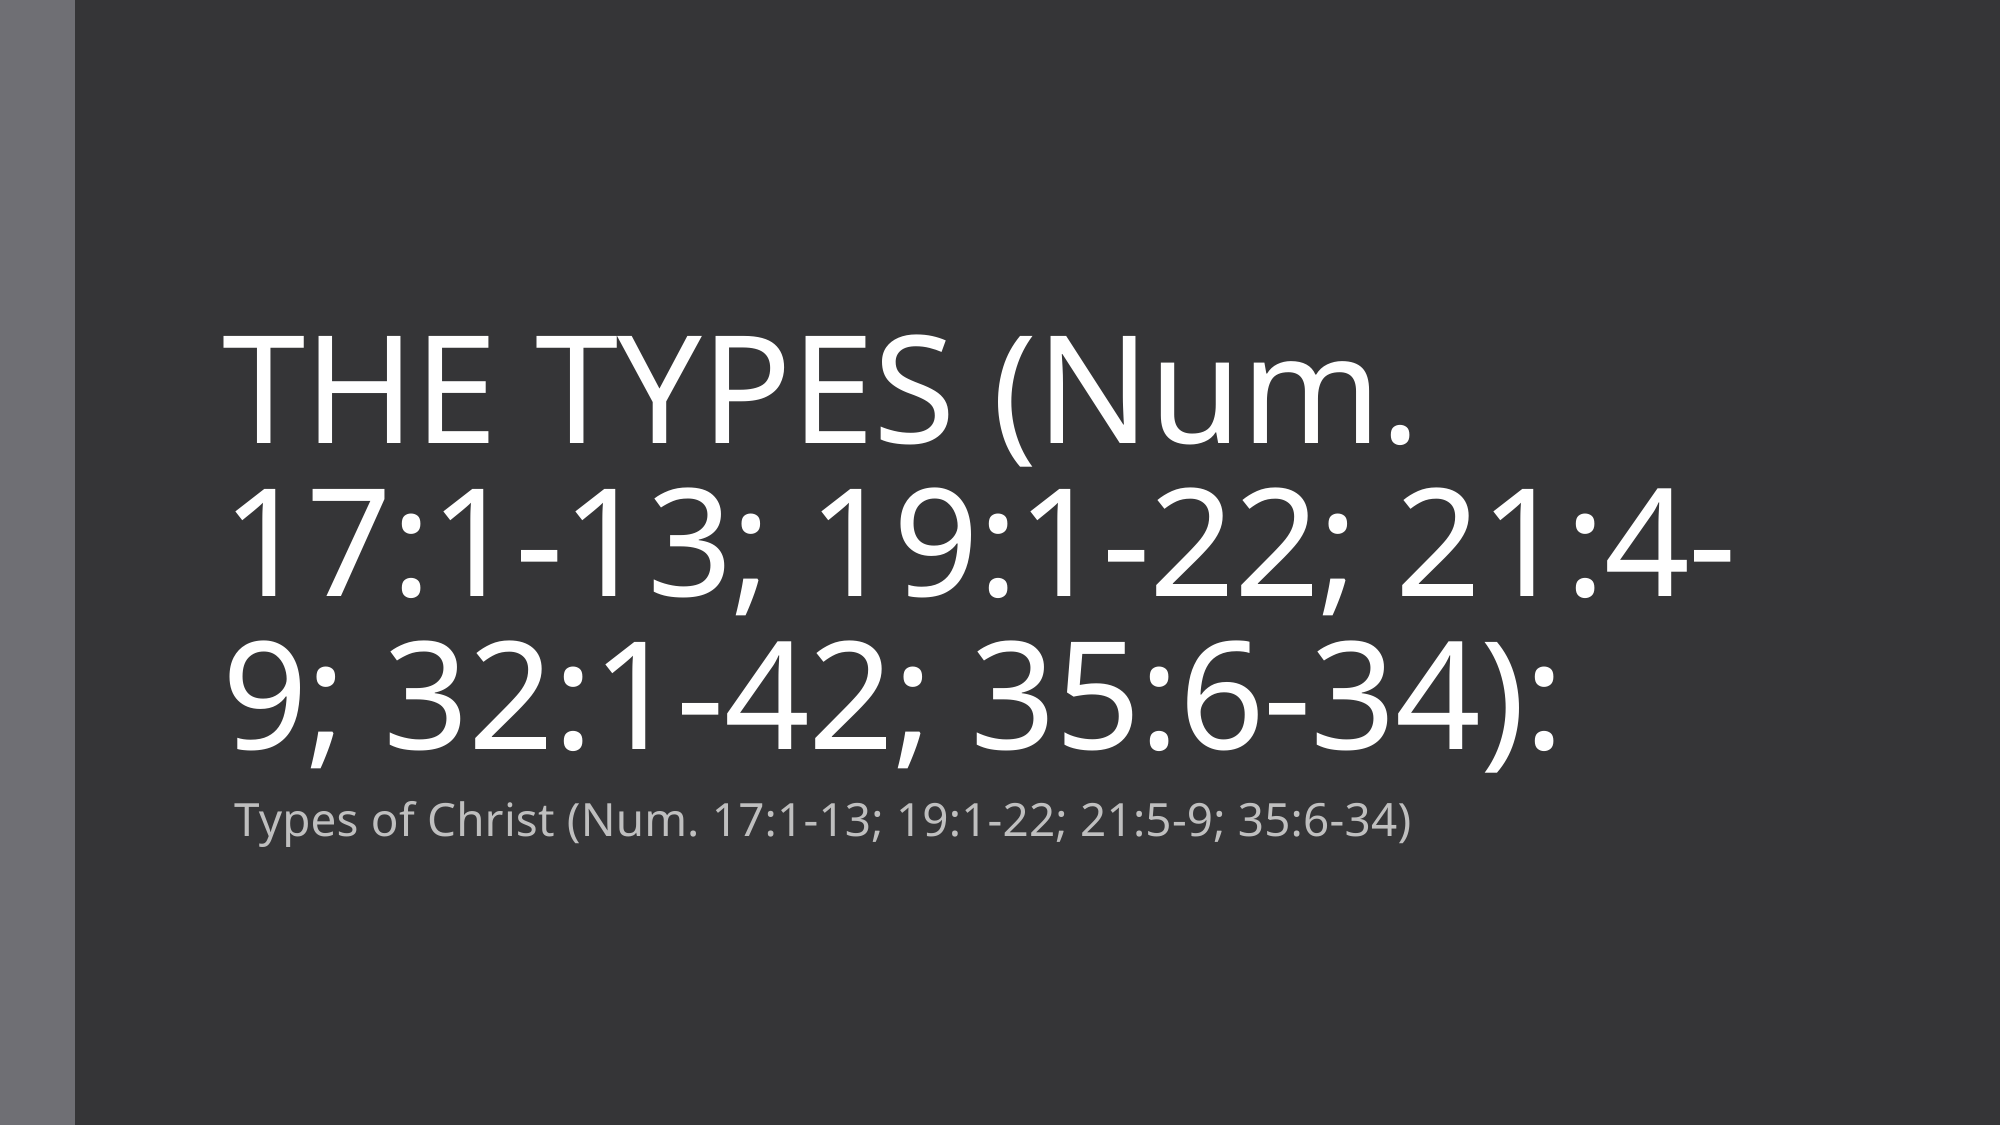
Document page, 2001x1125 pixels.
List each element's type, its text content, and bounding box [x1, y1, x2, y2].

subtitle Types of Christ (Num. 17:1-13; 19:1-22; 21:5-9; 35:6-34) [206, 787, 1752, 1066]
title THE TYPES (Num. 17:1-13; 19:1-22; 21:4-9; 32:1-42; 35:6-34): [206, 124, 1752, 787]
